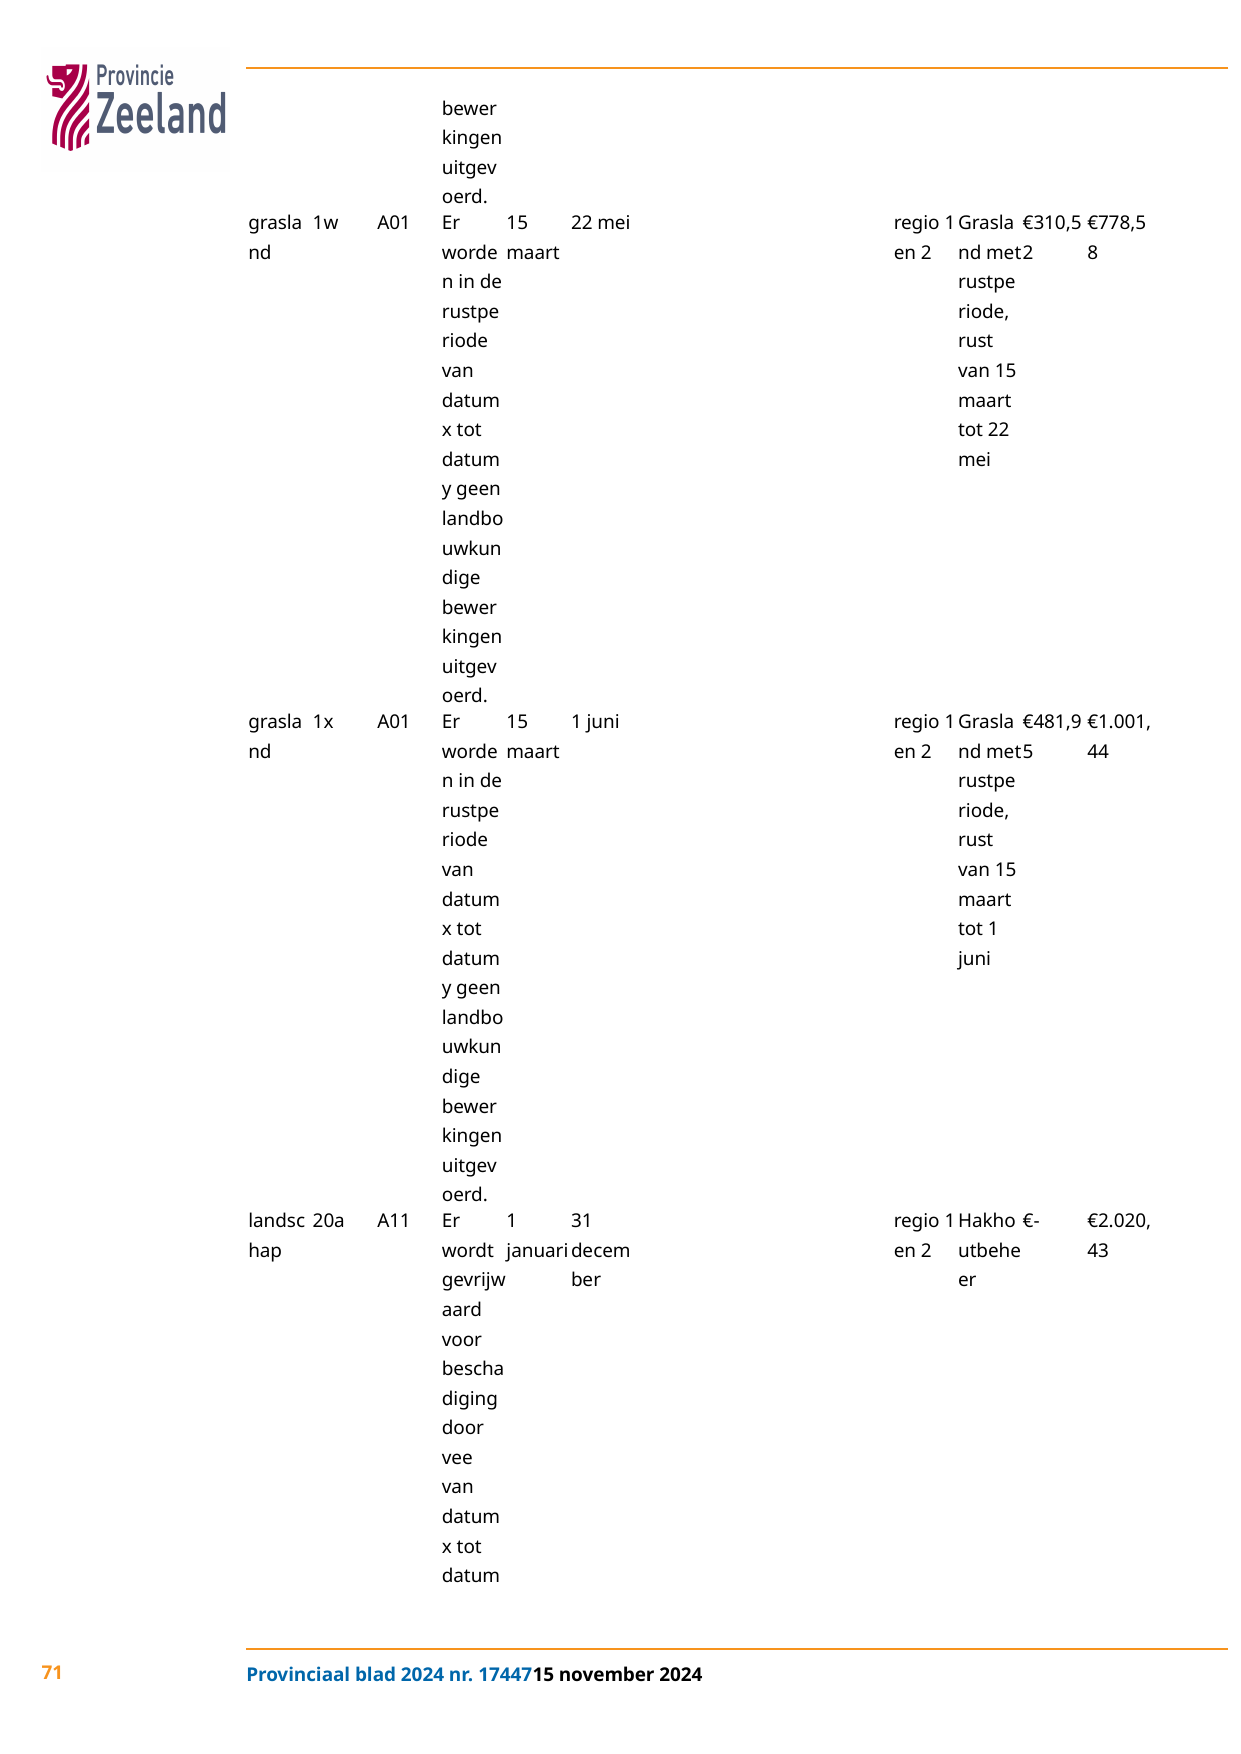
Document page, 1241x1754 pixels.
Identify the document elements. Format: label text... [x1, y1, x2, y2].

table_cell 31 december [571, 1208, 635, 1588]
table_cell A01 [377, 708, 442, 1207]
table_cell [506, 95, 571, 209]
table_cell €2.020,43 [1087, 1208, 1152, 1588]
table_cell [700, 95, 764, 209]
table_cell A01 [377, 209, 442, 708]
table_cell [829, 95, 893, 209]
table_cell [248, 95, 312, 209]
table_cell [764, 1208, 829, 1588]
table_cell [829, 1208, 893, 1588]
table_cell Er wordt gevrijwaard voor beschadiging door vee van datum x tot datum [442, 1208, 506, 1588]
table_cell [829, 209, 893, 708]
table_cell [1087, 95, 1152, 209]
table_cell [571, 95, 635, 209]
table_cell [958, 95, 1022, 209]
table_cell 1 januari [506, 1208, 571, 1588]
table_cell landschap [248, 1208, 312, 1588]
table_cell [635, 708, 700, 1207]
table_cell [764, 209, 829, 708]
table_cell €481,95 [1023, 708, 1087, 1207]
table_cell 22 mei [571, 209, 635, 708]
table_cell 20a [313, 1208, 377, 1588]
table_cell [635, 209, 700, 708]
table_cell Er worden in de rustperiode van datum x tot datum y geen landbouwkundige bewerkingen uitgevoerd. [442, 209, 506, 708]
table_cell 1x [313, 708, 377, 1207]
table_cell A11 [377, 1208, 442, 1588]
table_cell [635, 1208, 700, 1588]
table_cell Grasland met rustperiode, rust van 15 maart tot 1 juni [958, 708, 1022, 1207]
table_cell grasland [248, 209, 312, 708]
table_cell €1.001,44 [1087, 708, 1152, 1207]
table_cell [313, 95, 377, 209]
table_cell [764, 708, 829, 1207]
table_cell 1w [313, 209, 377, 708]
table_cell [764, 95, 829, 209]
table_cell Grasland met rustperiode, rust van 15 maart tot 22 mei [958, 209, 1022, 708]
table_cell bewerkingen uitgevoerd. [442, 95, 506, 209]
table_cell [700, 1208, 764, 1588]
table_cell €- [1023, 1208, 1087, 1588]
picture [41, 47, 231, 172]
table_cell 1 juni [571, 708, 635, 1207]
table_cell regio 1 en 2 [894, 708, 958, 1207]
table_cell [377, 95, 442, 209]
table_cell regio 1 en 2 [894, 1208, 958, 1588]
table_cell €310,52 [1023, 209, 1087, 708]
table_cell Er worden in de rustperiode van datum x tot datum y geen landbouwkundige bewerkingen uitgevoerd. [442, 708, 506, 1207]
table_cell regio 1 en 2 [894, 209, 958, 708]
table_cell [700, 708, 764, 1207]
table_cell [700, 209, 764, 708]
table_cell [635, 95, 700, 209]
table_cell grasland [248, 708, 312, 1207]
table_cell [1023, 95, 1087, 209]
table_cell €778,58 [1087, 209, 1152, 708]
table_cell 15 maart [506, 708, 571, 1207]
table_cell [829, 708, 893, 1207]
table_cell Hakhoutbeheer [958, 1208, 1022, 1588]
table_cell [894, 95, 958, 209]
table_cell 15 maart [506, 209, 571, 708]
